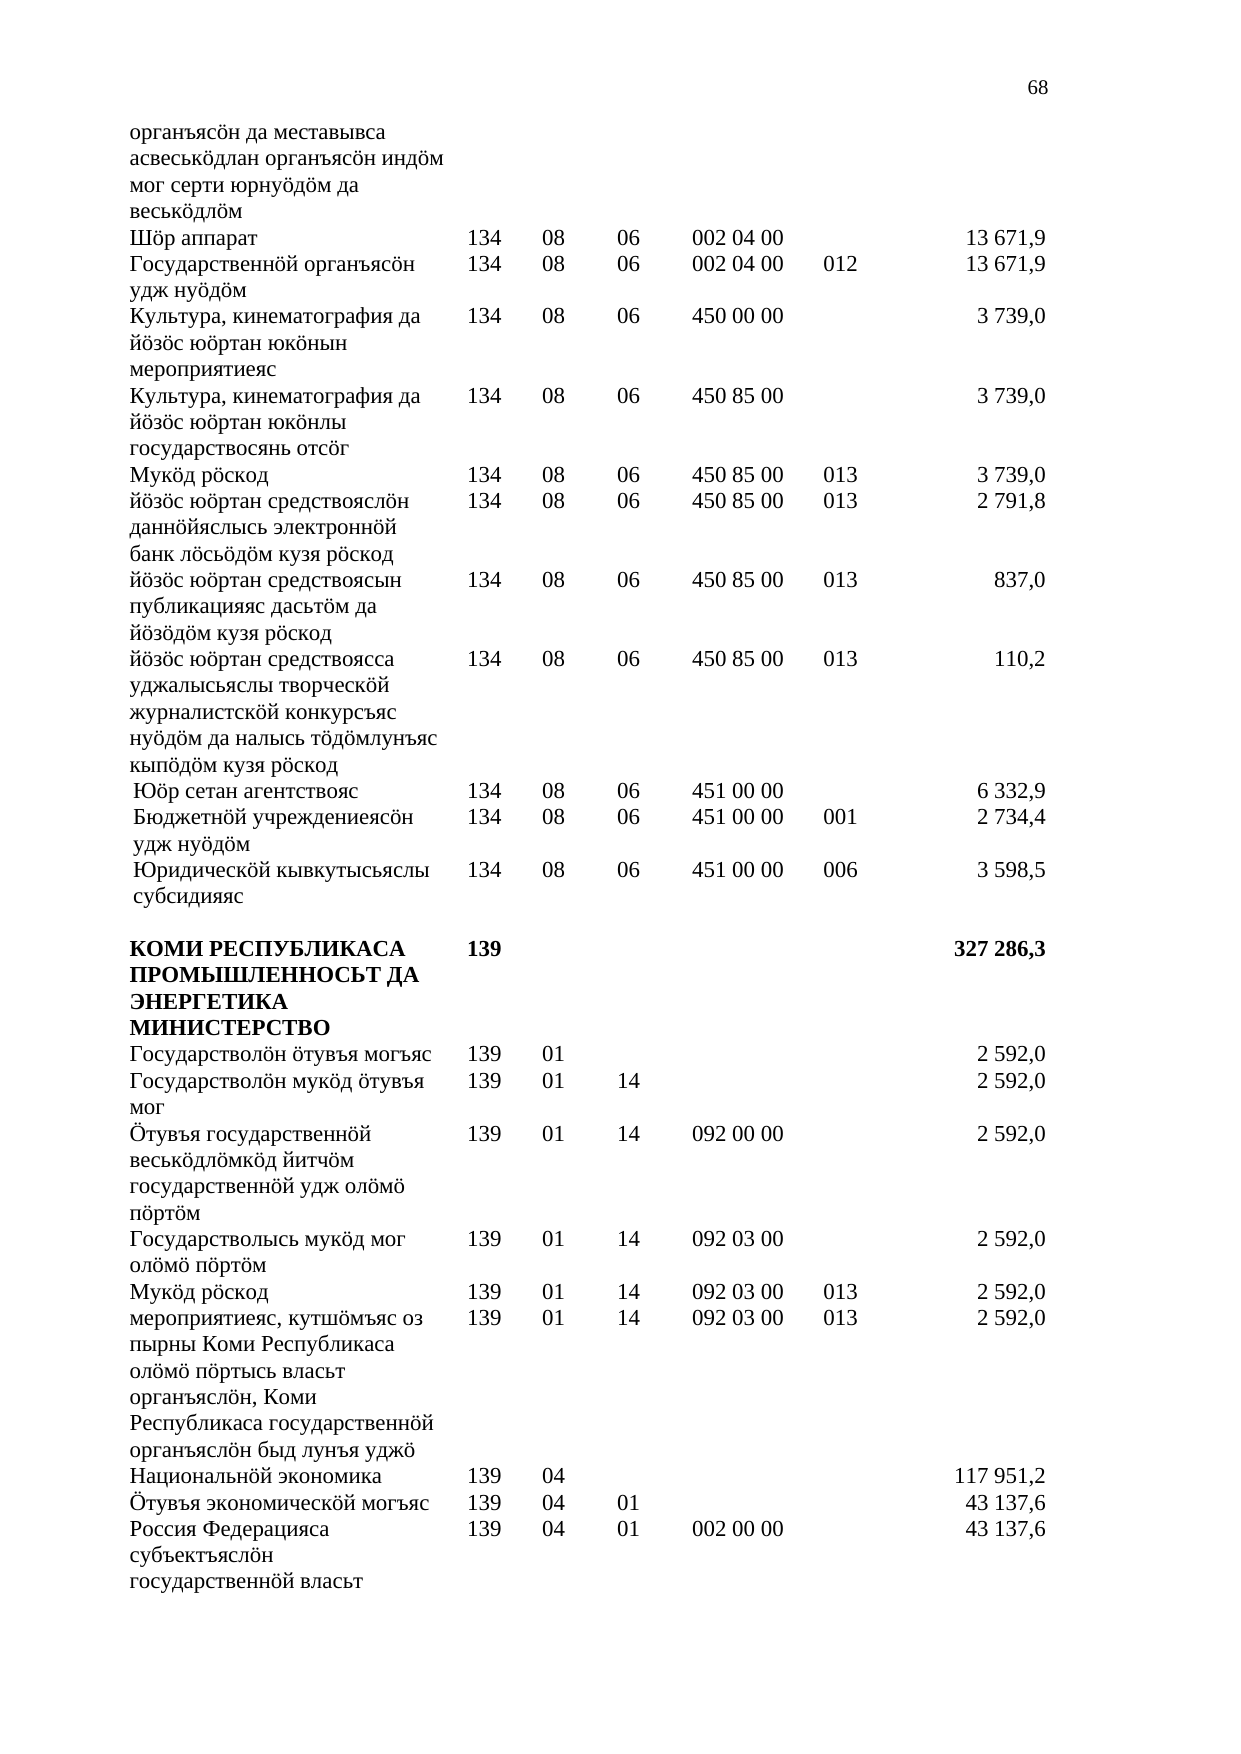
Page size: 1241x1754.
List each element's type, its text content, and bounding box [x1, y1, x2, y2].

table_cell 14 [606, 1304, 681, 1462]
table_cell [681, 1041, 812, 1067]
table_cell 06 [606, 566, 681, 645]
table_cell 08 [531, 224, 606, 250]
table_cell 06 [606, 777, 681, 803]
table_cell 04 [531, 1462, 606, 1488]
table_cell 013 [812, 1278, 887, 1304]
table_cell 14 [606, 1225, 681, 1278]
table_cell 450 85 00 [681, 382, 812, 461]
table_cell 01 [606, 1515, 681, 1594]
table_cell 2 592,0 [887, 1304, 1057, 1462]
table_cell Шöр аппарат [118, 224, 456, 250]
table_cell 43 137,6 [887, 1489, 1057, 1515]
table_cell [1057, 487, 1113, 566]
table_cell 04 [531, 1515, 606, 1594]
table_cell 06 [606, 224, 681, 250]
table_cell 13 671,9 [887, 250, 1057, 303]
table_cell 2 592,0 [887, 1067, 1057, 1119]
table_cell 013 [812, 461, 887, 487]
table_cell 3 739,0 [887, 303, 1057, 382]
table_cell [606, 118, 681, 223]
table_cell 04 [531, 1489, 606, 1515]
table_cell органъясöн да меставывса асвеськöдлан органъясöн индöм мог серти юрнуöдöм да веськöдлöм [118, 118, 456, 223]
table_cell [1057, 1278, 1113, 1304]
table_cell 08 [531, 803, 606, 856]
table_cell 06 [606, 250, 681, 303]
table_cell [1057, 1225, 1113, 1278]
table_cell [1057, 250, 1113, 303]
table_cell 139 [456, 1489, 531, 1515]
table_cell 450 00 00 [681, 303, 812, 382]
table_cell 08 [531, 856, 606, 909]
table_cell 450 85 00 [681, 461, 812, 487]
table_cell 139 [456, 935, 531, 1041]
table_cell [812, 1120, 887, 1225]
table_cell 012 [812, 250, 887, 303]
table_cell [812, 224, 887, 250]
table_cell [681, 118, 812, 223]
table_cell 002 00 00 [681, 1515, 812, 1594]
table_cell 134 [456, 645, 531, 777]
table_cell [1057, 566, 1113, 645]
table_cell йöзöс юöртан средствояслöн даннöйяслысь электроннöй банк лöсьöдöм кузя рöскод [118, 487, 456, 566]
table_cell [531, 935, 606, 1041]
table_cell [812, 118, 887, 223]
table_cell 134 [456, 303, 531, 382]
table_cell Мукöд рöскод [118, 461, 456, 487]
table_cell 450 85 00 [681, 487, 812, 566]
table_cell Бюджетнöй учреждениеясöн удж нуöдöм [118, 803, 456, 856]
table_cell 450 85 00 [681, 566, 812, 645]
table_cell [1057, 1041, 1113, 1067]
table_cell Государстволöн мукöд öтувъя мог [118, 1067, 456, 1119]
table_cell 01 [531, 1120, 606, 1225]
table_cell [681, 1067, 812, 1119]
table_cell 14 [606, 1120, 681, 1225]
table_cell [1057, 461, 1113, 487]
table_cell йöзöс юöртан средствоясын публикацияяс дасьтöм да йöзöдöм кузя рöскод [118, 566, 456, 645]
table_cell 837,0 [887, 566, 1057, 645]
table_cell 08 [531, 566, 606, 645]
table_cell 6 332,9 [887, 777, 1057, 803]
table_cell [1057, 1120, 1113, 1225]
table_cell 134 [456, 487, 531, 566]
table_cell 08 [531, 250, 606, 303]
table_cell 134 [456, 382, 531, 461]
table_cell 2 592,0 [887, 1225, 1057, 1278]
table_cell [606, 935, 681, 1041]
table_cell 06 [606, 382, 681, 461]
table_cell Государстволысь мукöд мог олöмö пöртöм [118, 1225, 456, 1278]
table_cell 139 [456, 1462, 531, 1488]
table_cell [681, 909, 812, 935]
table_cell 08 [531, 382, 606, 461]
table_cell 006 [812, 856, 887, 909]
table_cell 2 592,0 [887, 1278, 1057, 1304]
table_cell 139 [456, 1278, 531, 1304]
table_cell [812, 909, 887, 935]
table_cell 01 [531, 1304, 606, 1462]
table_cell 06 [606, 303, 681, 382]
table_cell 06 [606, 645, 681, 777]
table_cell 002 04 00 [681, 224, 812, 250]
table_cell Национальнöй экономика [118, 1462, 456, 1488]
table_cell [1057, 1304, 1113, 1462]
table_cell [681, 1489, 812, 1515]
table_cell 06 [606, 487, 681, 566]
table_cell 2 592,0 [887, 1041, 1057, 1067]
table_cell 01 [531, 1278, 606, 1304]
table_cell 139 [456, 1515, 531, 1594]
table_cell Культура, кинематография да йöзöс юöртан юкöнлы государствосянь отсöг [118, 382, 456, 461]
table_cell 134 [456, 566, 531, 645]
table_cell 134 [456, 224, 531, 250]
table_cell [681, 1462, 812, 1488]
table_cell 3 739,0 [887, 461, 1057, 487]
table_cell 3 739,0 [887, 382, 1057, 461]
table_cell 013 [812, 487, 887, 566]
table_cell 013 [812, 645, 887, 777]
table_cell 134 [456, 777, 531, 803]
table_cell Öтувъя государственнöй веськöдлöмкöд йитчöм государственнöй удж олöмö пöртöм [118, 1120, 456, 1225]
table_cell 134 [456, 250, 531, 303]
table_cell [812, 1067, 887, 1119]
table_cell 3 598,5 [887, 856, 1057, 909]
table_cell [812, 1489, 887, 1515]
table_cell 2 734,4 [887, 803, 1057, 856]
table_cell 08 [531, 777, 606, 803]
table_cell 134 [456, 461, 531, 487]
table_cell Россия Федерацияса субъектъяслöн государственнöй власьт [118, 1515, 456, 1594]
table_cell КОМИ РЕСПУБЛИКАСА ПРОМЫШЛЕННОСЬТ ДА ЭНЕРГЕТИКА МИНИСТЕРСТВО [118, 935, 456, 1041]
table_cell [606, 1462, 681, 1488]
table_cell 01 [531, 1225, 606, 1278]
table_cell [812, 935, 887, 1041]
table_cell [118, 909, 456, 935]
table_cell [812, 777, 887, 803]
table_cell [1057, 118, 1113, 223]
table_cell 110,2 [887, 645, 1057, 777]
table_cell [456, 909, 531, 935]
table_cell [681, 935, 812, 1041]
table_cell [456, 118, 531, 223]
table_cell [1057, 909, 1113, 935]
table_cell 092 03 00 [681, 1278, 812, 1304]
table_cell [887, 909, 1057, 935]
table_cell Юöр сетан агентствояс [118, 777, 456, 803]
table_cell [1057, 935, 1113, 1041]
table_cell 08 [531, 303, 606, 382]
table_cell [1057, 856, 1113, 909]
table_cell 13 671,9 [887, 224, 1057, 250]
table_cell [887, 118, 1057, 223]
table_cell [1057, 1489, 1113, 1515]
table_cell 14 [606, 1067, 681, 1119]
table_cell 139 [456, 1067, 531, 1119]
table_cell [812, 1225, 887, 1278]
table_cell Юридическöй кывкутысьяслы субсидияяс [118, 856, 456, 909]
table_cell мероприятиеяс, кутшöмъяс оз пырны Коми Республикаса олöмö пöртысь власьт органъяслöн, Коми Республикаса государственнöй органъяслöн быд лунъя уджö [118, 1304, 456, 1462]
table_cell [1057, 1462, 1113, 1488]
table_cell 450 85 00 [681, 645, 812, 777]
table_cell [812, 303, 887, 382]
table_cell 451 00 00 [681, 803, 812, 856]
table_cell [812, 1041, 887, 1067]
table_cell 43 137,6 [887, 1515, 1057, 1594]
table_cell 002 04 00 [681, 250, 812, 303]
table_cell Культура, кинематография да йöзöс юöртан юкöнын мероприятиеяс [118, 303, 456, 382]
table_cell 139 [456, 1041, 531, 1067]
table_cell [812, 1515, 887, 1594]
table_cell 06 [606, 856, 681, 909]
table_cell 451 00 00 [681, 856, 812, 909]
table_cell 2 791,8 [887, 487, 1057, 566]
table_cell [1057, 224, 1113, 250]
table_cell [606, 1041, 681, 1067]
table_cell 134 [456, 856, 531, 909]
table_cell 134 [456, 803, 531, 856]
table_cell 01 [606, 1489, 681, 1515]
table_cell [1057, 803, 1113, 856]
table_cell 451 00 00 [681, 777, 812, 803]
table_cell 139 [456, 1120, 531, 1225]
table_cell 092 03 00 [681, 1225, 812, 1278]
table_cell [1057, 777, 1113, 803]
table_cell [531, 118, 606, 223]
table_cell 139 [456, 1304, 531, 1462]
table_cell 08 [531, 645, 606, 777]
table_cell Мукöд рöскод [118, 1278, 456, 1304]
table_cell 06 [606, 803, 681, 856]
table_cell 08 [531, 487, 606, 566]
table_cell [812, 382, 887, 461]
table_cell Государственнöй органъясöн удж нуöдöм [118, 250, 456, 303]
table_cell 06 [606, 461, 681, 487]
table_cell йöзöс юöртан средствоясса уджалысьяслы творческöй журналистскöй конкурсъяс нуöдöм да налысь тöдöмлунъяс кыпöдöм кузя рöскод [118, 645, 456, 777]
table_cell 01 [531, 1041, 606, 1067]
table_cell 01 [531, 1067, 606, 1119]
table_cell 117 951,2 [887, 1462, 1057, 1488]
table_cell [1057, 1515, 1113, 1594]
table_cell [1057, 303, 1113, 382]
table_cell [1057, 382, 1113, 461]
table_cell 092 00 00 [681, 1120, 812, 1225]
table_cell Государстволöн öтувъя могъяс [118, 1041, 456, 1067]
table_cell 327 286,3 [887, 935, 1057, 1041]
table_cell 001 [812, 803, 887, 856]
table_cell 013 [812, 566, 887, 645]
table_cell [1057, 1067, 1113, 1119]
table_cell [531, 909, 606, 935]
table_cell 013 [812, 1304, 887, 1462]
table_cell [606, 909, 681, 935]
table_cell 14 [606, 1278, 681, 1304]
table_cell 2 592,0 [887, 1120, 1057, 1225]
table_cell [1057, 645, 1113, 777]
table_cell 139 [456, 1225, 531, 1278]
table_cell 08 [531, 461, 606, 487]
table_cell Öтувъя экономическöй могъяс [118, 1489, 456, 1515]
table_cell 092 03 00 [681, 1304, 812, 1462]
table_cell [812, 1462, 887, 1488]
